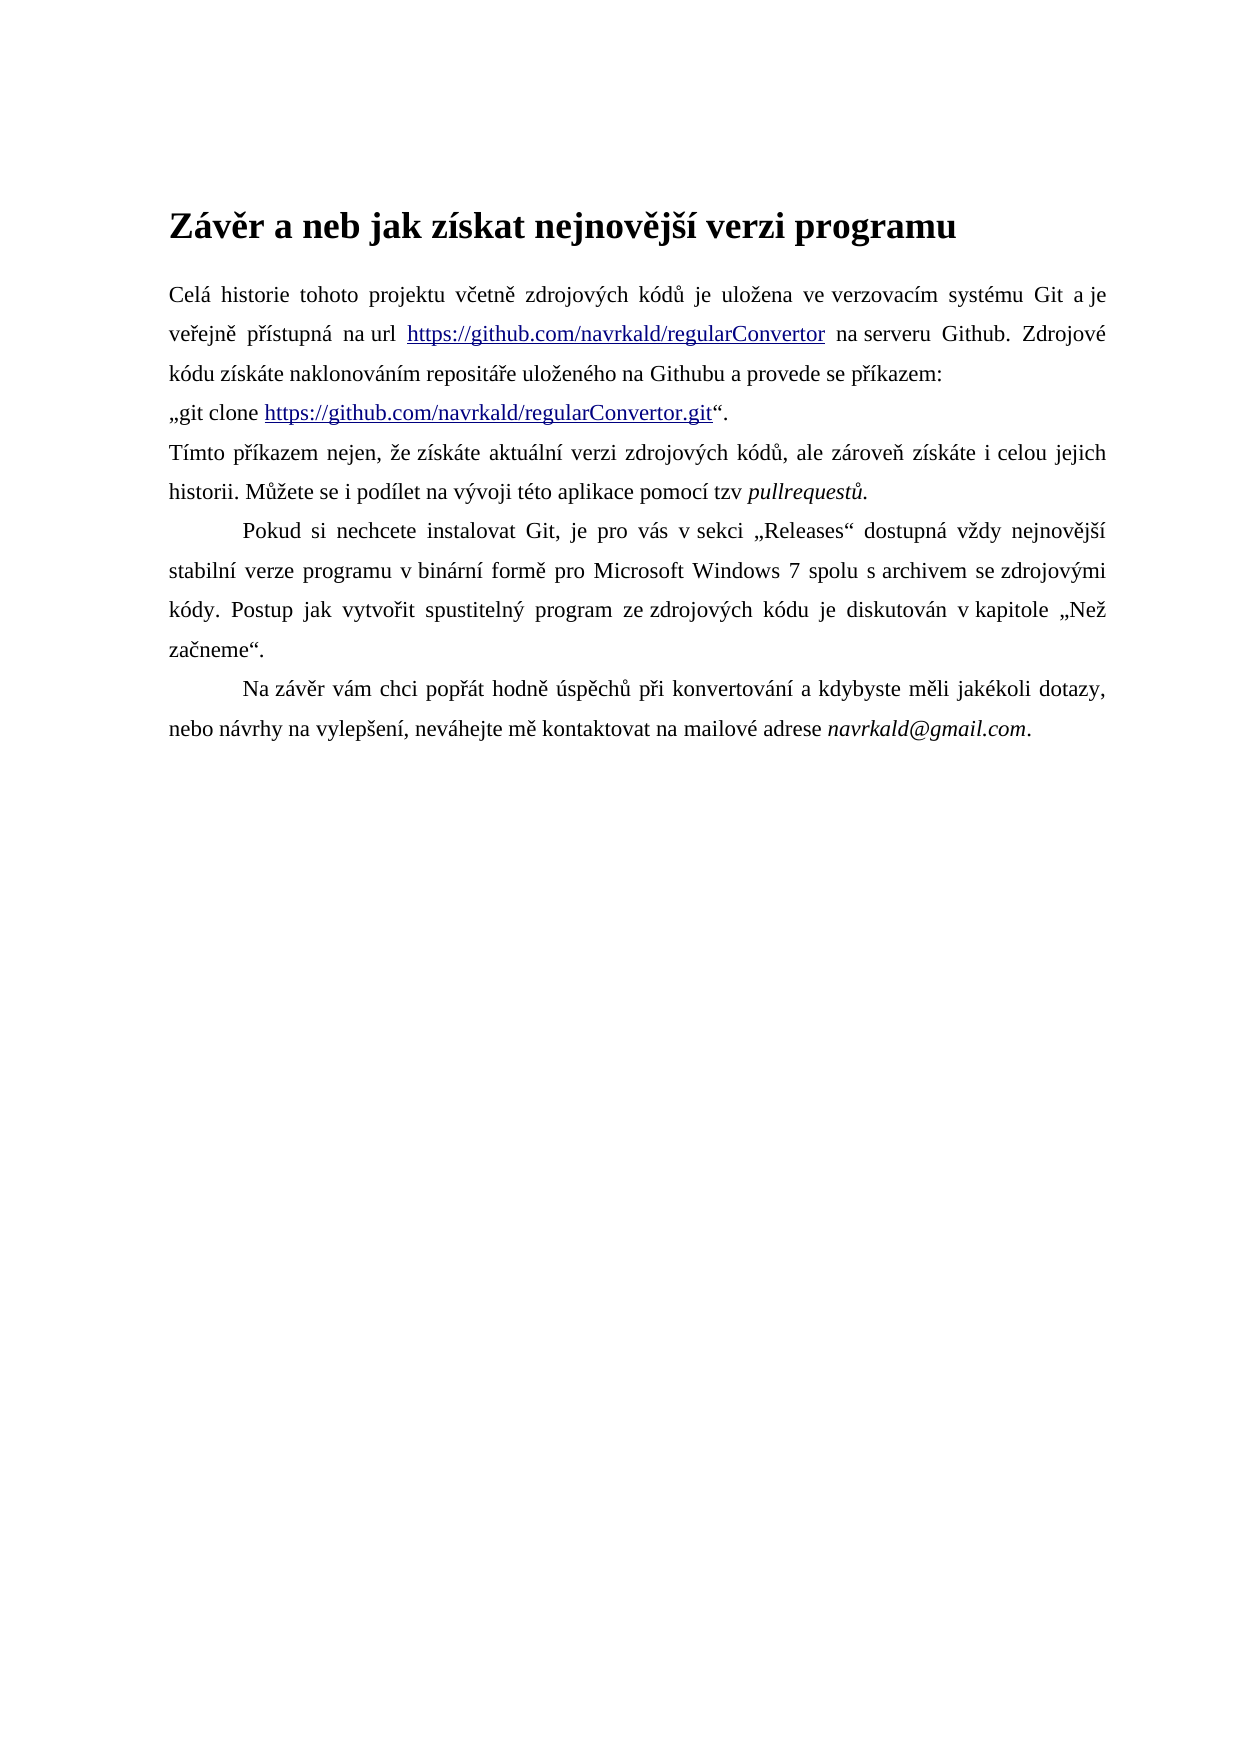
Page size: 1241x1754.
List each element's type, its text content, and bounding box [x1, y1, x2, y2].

text Pokud si nechcete instalovat Git, je pro vás v sekci „Releases“ dostupná vždy nejnovější stabilní verze programu v binární formě pro Microsoft Windows 7 spolu s archivem se zdrojovými kódy. Postup jak vytvořit spustitelný program ze zdrojových kódu je diskutován v kapitole „Než začneme“. [169, 517, 1106, 662]
text „git clone https://github.com/navrkald/regularConvertor.git“. [169, 399, 1106, 425]
subtitle Závěr a neb jak získat nejnovější verzi programu [169, 203, 1106, 247]
text Na závěr vám chci popřát hodně úspěchů při konvertování a kdybyste měli jakékoli dotazy, nebo návrhy na vylepšení, neváhejte mě kontaktovat na mailové adrese navrkald@gmail.com. [169, 675, 1106, 741]
text Celá historie tohoto projektu včetně zdrojových kódů je uložena ve verzovacím systému Git a je veřejně přístupná na url https://github.com/navrkald/regularConvertor na serveru Github. Zdrojové kódu získáte naklonováním repositáře uloženého na Githubu a provede se příkazem: [169, 281, 1106, 386]
text Tímto příkazem nejen, že získáte aktuální verzi zdrojových kódů, ale zároveň získáte i celou jejich historii. Můžete se i podílet na vývoji této aplikace pomocí tzv pullrequestů. [169, 438, 1106, 504]
